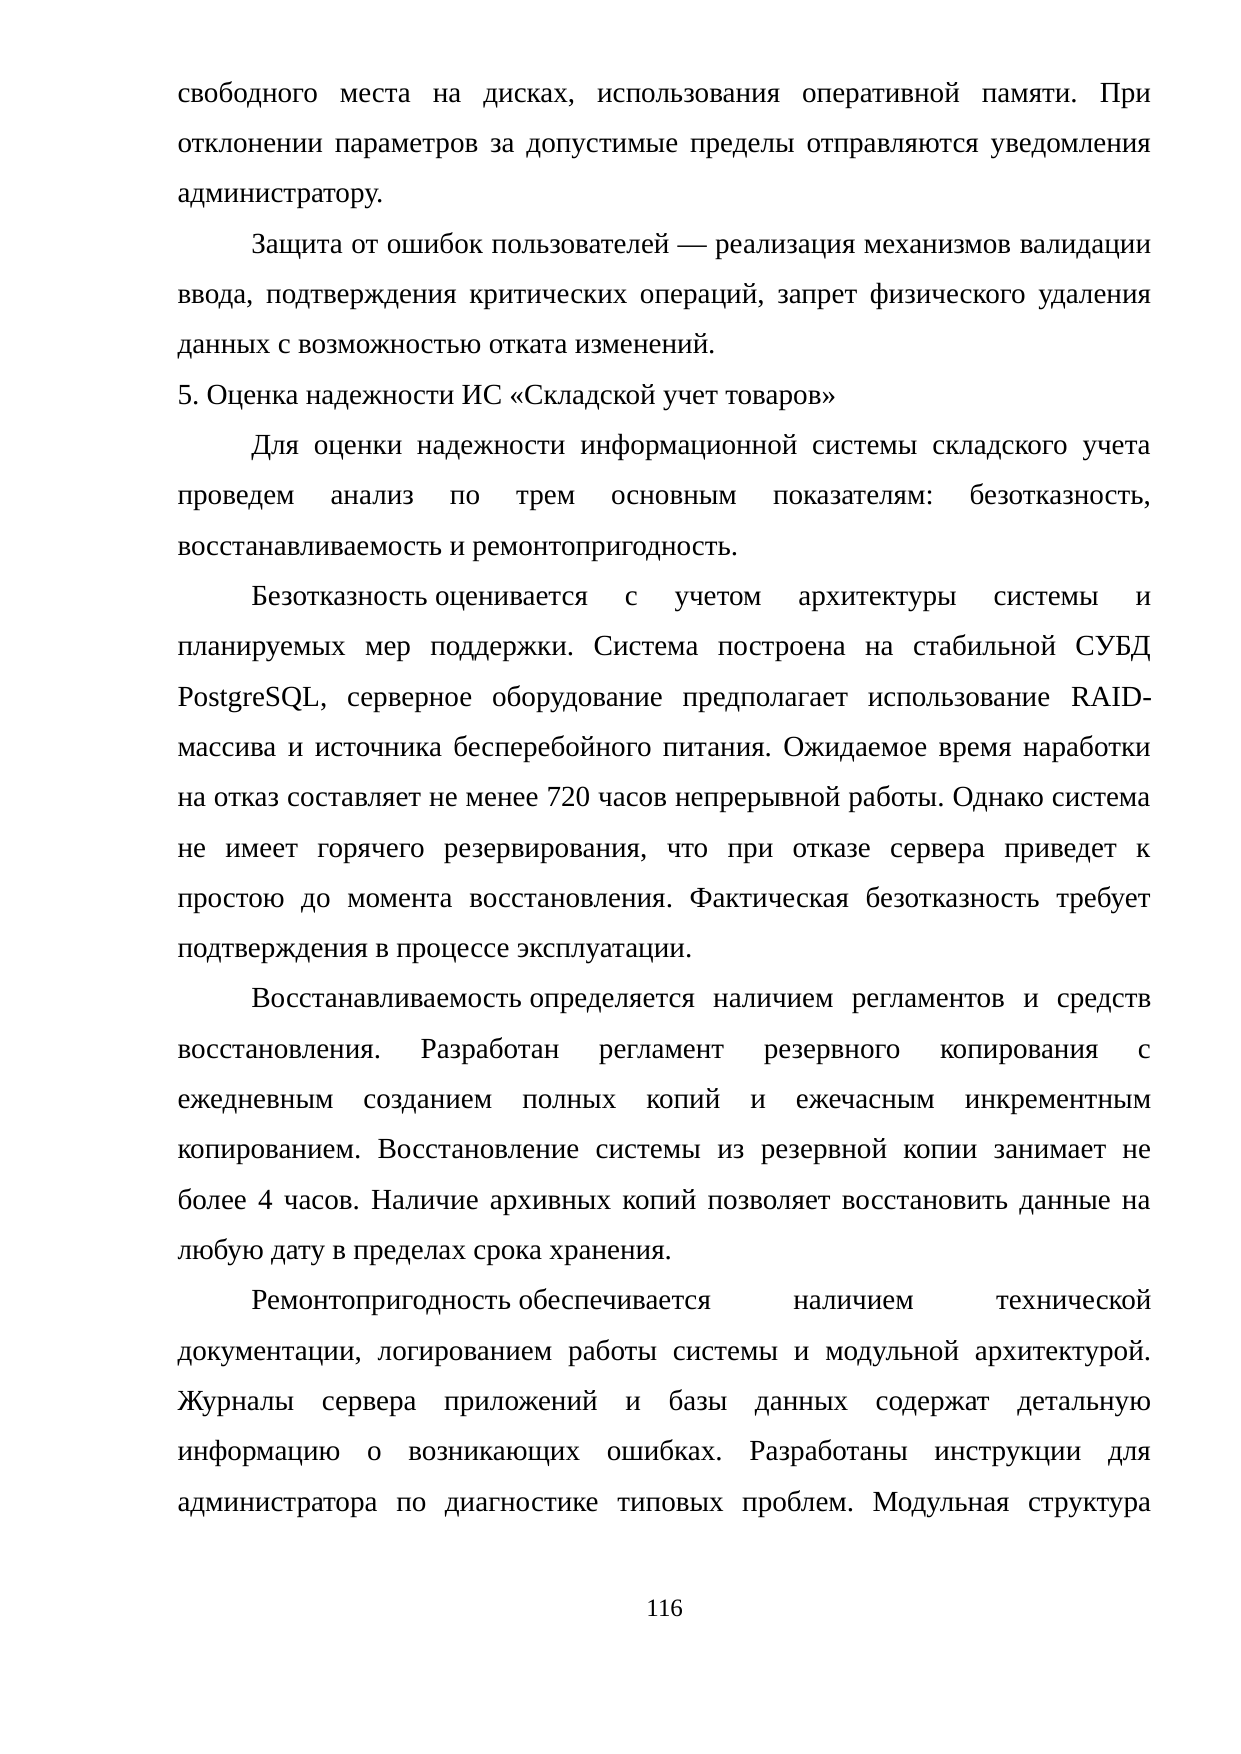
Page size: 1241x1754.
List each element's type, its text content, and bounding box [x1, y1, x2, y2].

text Восстанавливаемость определяется наличием регламентов и средств восстановления. Разработан регламент резервного копирования с ежедневным созданием полных копий и ежечасным инкрементным копированием. Восстановление системы из резервной копии занимает не более 4 часов. Наличие архивных копий позволяет восстановить данные на любую дату в пределах срока хранения. [177, 981, 1152, 1266]
text свободного места на дисках, использования оперативной памяти. При отклонении параметров за допустимые пределы отправляются уведомления администратору. [177, 75, 1152, 209]
text Защита от ошибок пользователей — реализация механизмов валидации ввода, подтверждения критических операций, запрет физического удаления данных с возможностью отката изменений. [177, 226, 1152, 360]
text Ремонтопригодность обеспечивается наличием технической документации, логированием работы системы и модульной архитектурой. Журналы сервера приложений и базы данных содержат детальную информацию о возникающих ошибках. Разработаны инструкции для администратора по диагностике типовых проблем. Модульная структура [177, 1282, 1152, 1517]
text Для оценки надежности информационной системы складского учета проведем анализ по трем основным показателям: безотказность, восстанавливаемость и ремонтопригодность. [177, 427, 1152, 561]
text Безотказность оценивается с учетом архитектуры системы и планируемых мер поддержки. Система построена на стабильной СУБД PostgreSQL, серверное оборудование предполагает использование RAID-массива и источника бесперебойного питания. Ожидаемое время наработки на отказ составляет не менее 720 часов непрерывной работы. Однако система не имеет горячего резервирования, что при отказе сервера приведет к простою до момента восстановления. Фактическая безотказность требует подтверждения в процессе эксплуатации. [177, 578, 1152, 964]
text 5. Оценка надежности ИС «Складской учет товаров» [177, 377, 1152, 410]
